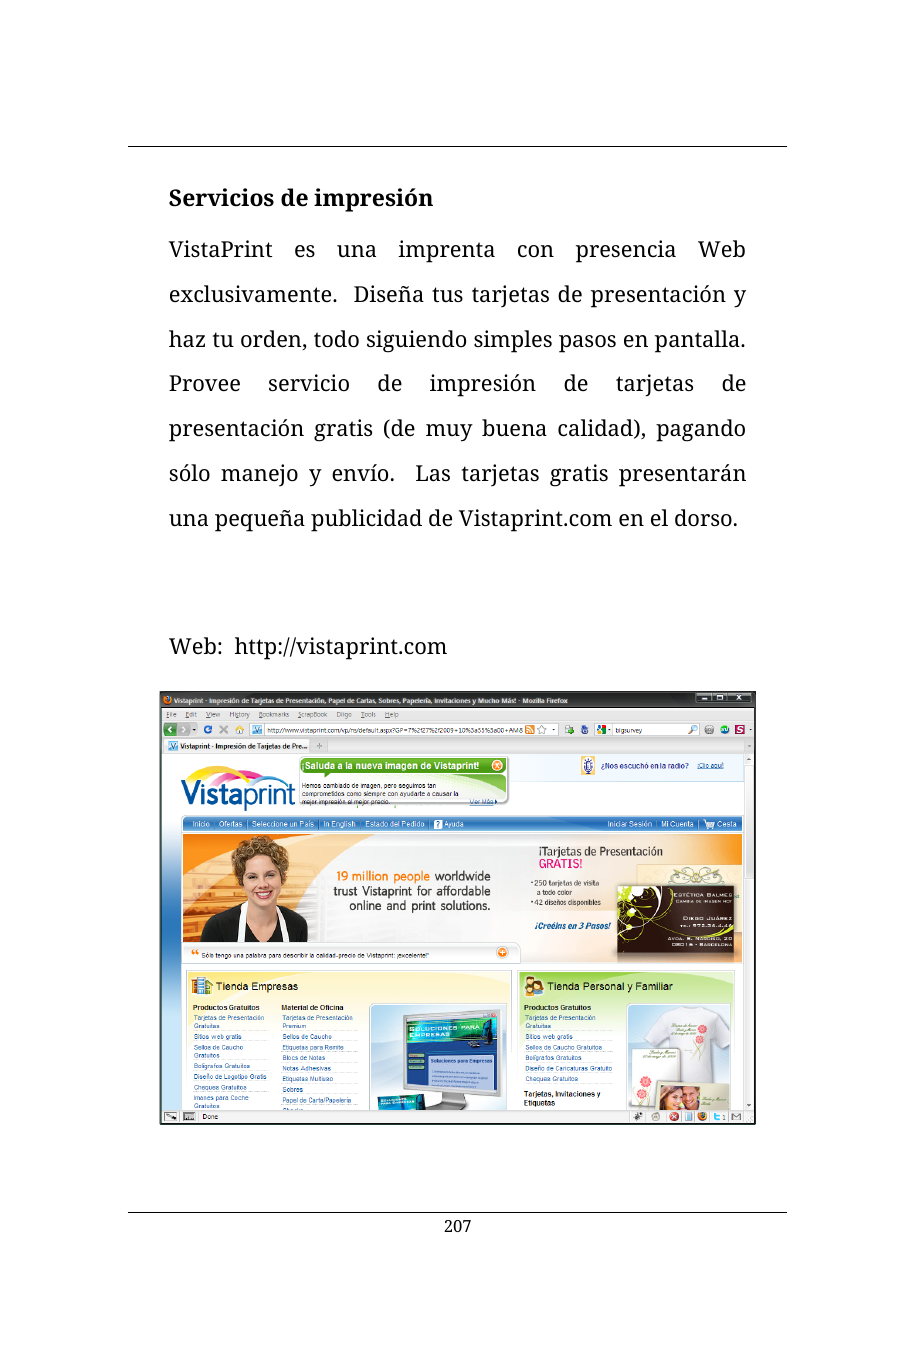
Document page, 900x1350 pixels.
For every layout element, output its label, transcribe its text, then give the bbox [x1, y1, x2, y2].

table_header Servicios de impresión VistaPrint es una imprenta con presencia Web exclusivamente. Diseña tus tarjetas de presentación y haz tu orden, todo siguiendo simples pasos en pantalla. Provee servicio de impresión de tarjetas de presentación gratis (de muy buena calidad), pagando sólo manejo y envío. Las tarjetas gratis presentarán una pequeña publicidad de Vistaprint.com en el dorso. Web: http://vistaprint.com [154, 150, 762, 686]
table_cell [154, 686, 762, 1172]
picture [159, 691, 756, 1125]
